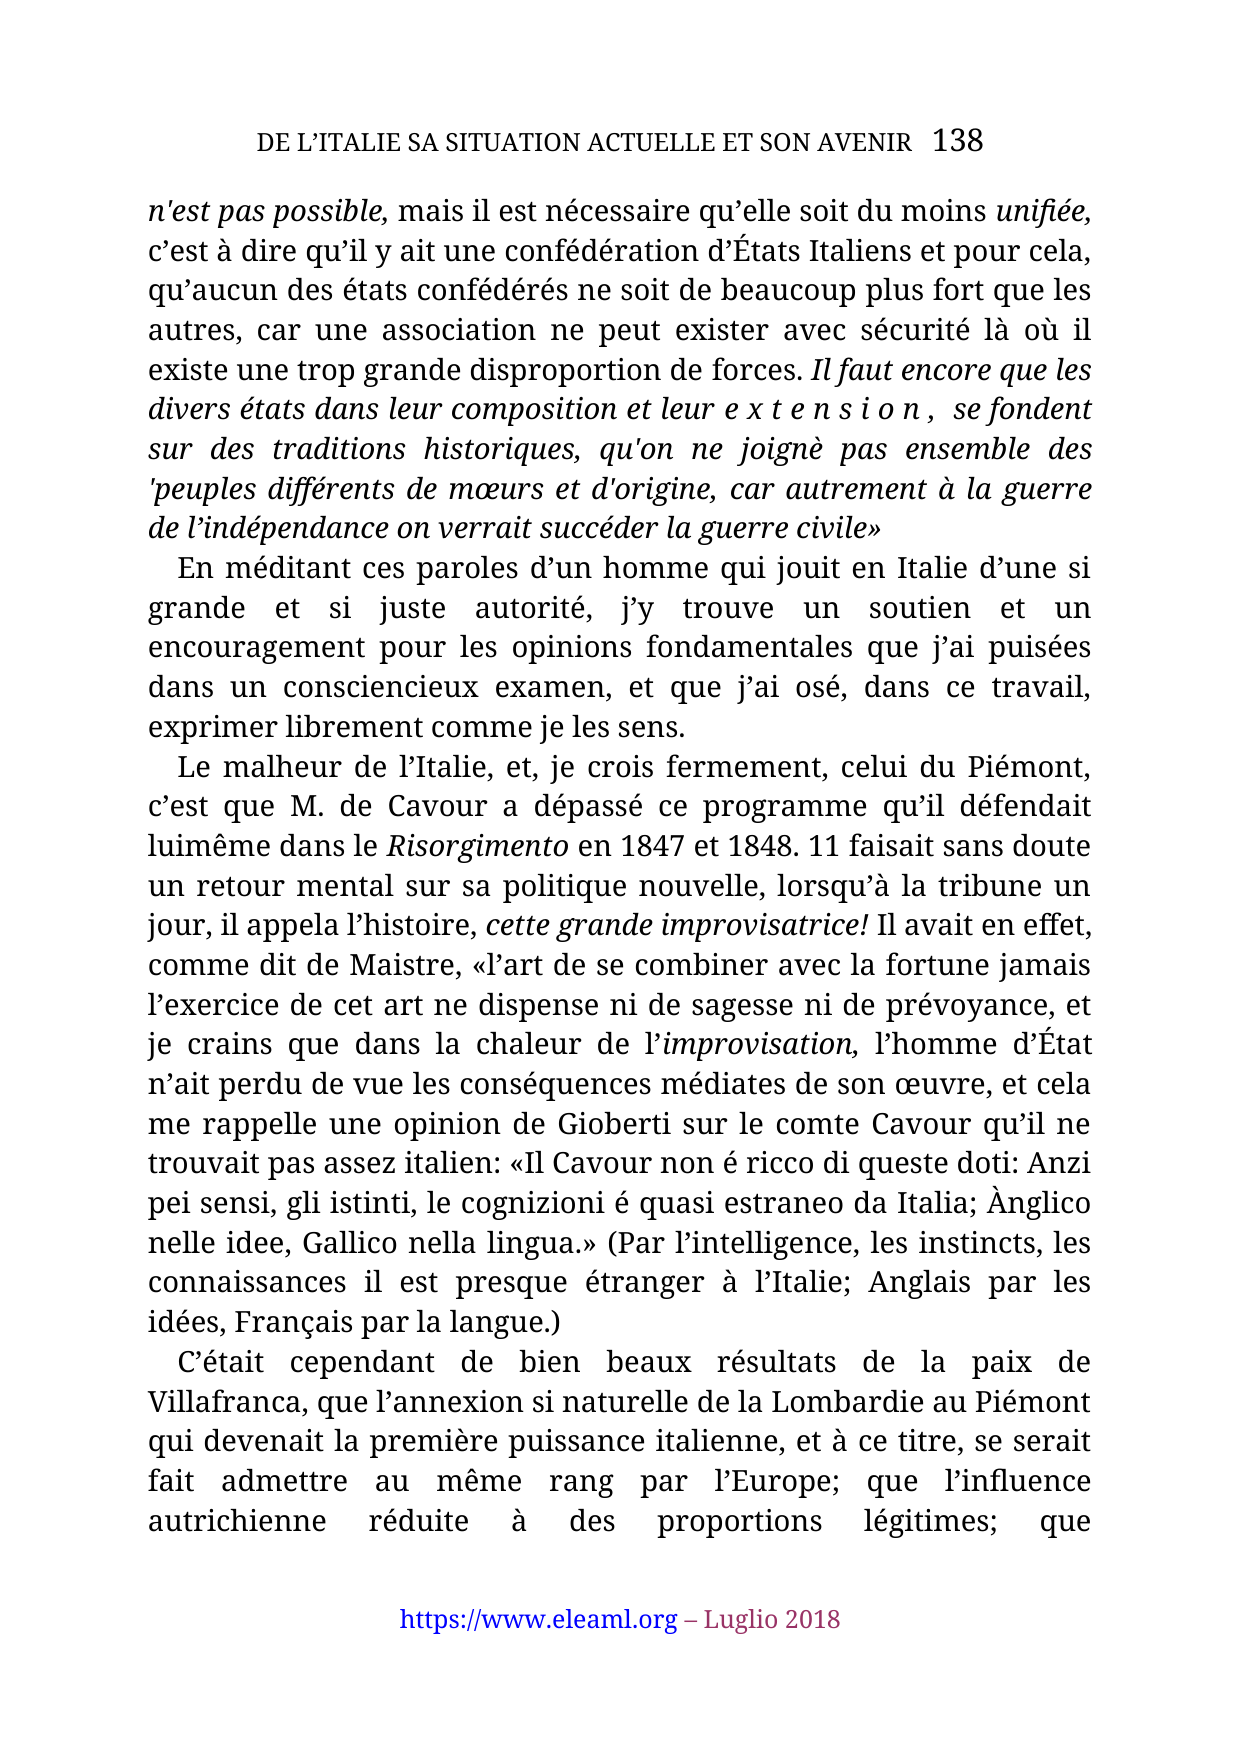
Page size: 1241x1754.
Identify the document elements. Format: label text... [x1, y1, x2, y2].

text Le malheur de l’Italie, et, je crois fermement, celui du Piémont, c’est que M. de Cavour a dépassé ce programme qu’il défendait luimême dans le Risorgimento en 1847 et 1848. 11 faisait sans doute un retour mental sur sa politique nouvelle, lorsqu’à la tribune un jour, il appela l’histoire, cette grande improvisatrice! Il avait en effet, comme dit de Maistre, «l’art de se combiner avec la fortune jamais l’exercice de cet art ne dispense ni de sagesse ni de prévoyance, et je crains que dans la chaleur de l’improvisation, l’homme d’État n’ait perdu de vue les conséquences médiates de son œuvre, et cela me rappelle une opinion de Gioberti sur le comte Cavour qu’il ne trouvait pas assez italien: «Il Cavour non é ricco di queste doti: Anzi pei sensi, gli istinti, le cognizioni é quasi estraneo da Italia; Ànglico nelle idee, Gallico nella lingua.» (Par l’intelligence, les instincts, les connaissances il est presque étranger à l’Italie; Anglais par les idées, Français par la langue.) [148, 746, 1093, 1341]
text En méditant ces paroles d’un homme qui jouit en Italie d’une si grande et si juste autorité, j’y trouve un soutien et un encouragement pour les opinions fondamentales que j’ai puisées dans un consciencieux examen, et que j’ai osé, dans ce travail, exprimer librement comme je les sens. [148, 547, 1093, 746]
text n'est pas possible, mais il est nécessaire qu’elle soit du moins unifiée, c’est à dire qu’il y ait une confédération d’États Italiens et pour cela, qu’aucun des états confédérés ne soit de beaucoup plus fort que les autres, car une association ne peut exister avec sécurité là où il existe une trop grande disproportion de forces. Il faut encore que les divers états dans leur composition et leur extension, se fondent sur des traditions historiques, qu'on ne joignè pas ensemble des 'peuples différents de mœurs et d'origine, car autrement à la guerre de l’indépendance on verrait succéder la guerre civile» [148, 190, 1093, 547]
text C’était cependant de bien beaux résultats de la paix de Villafranca, que l’annexion si naturelle de la Lombardie au Piémont qui devenait la première puissance italienne, et à ce titre, se serait fait admettre au même rang par l’Europe; que l’influence autrichienne réduite à des proportions légitimes; que [148, 1341, 1093, 1539]
